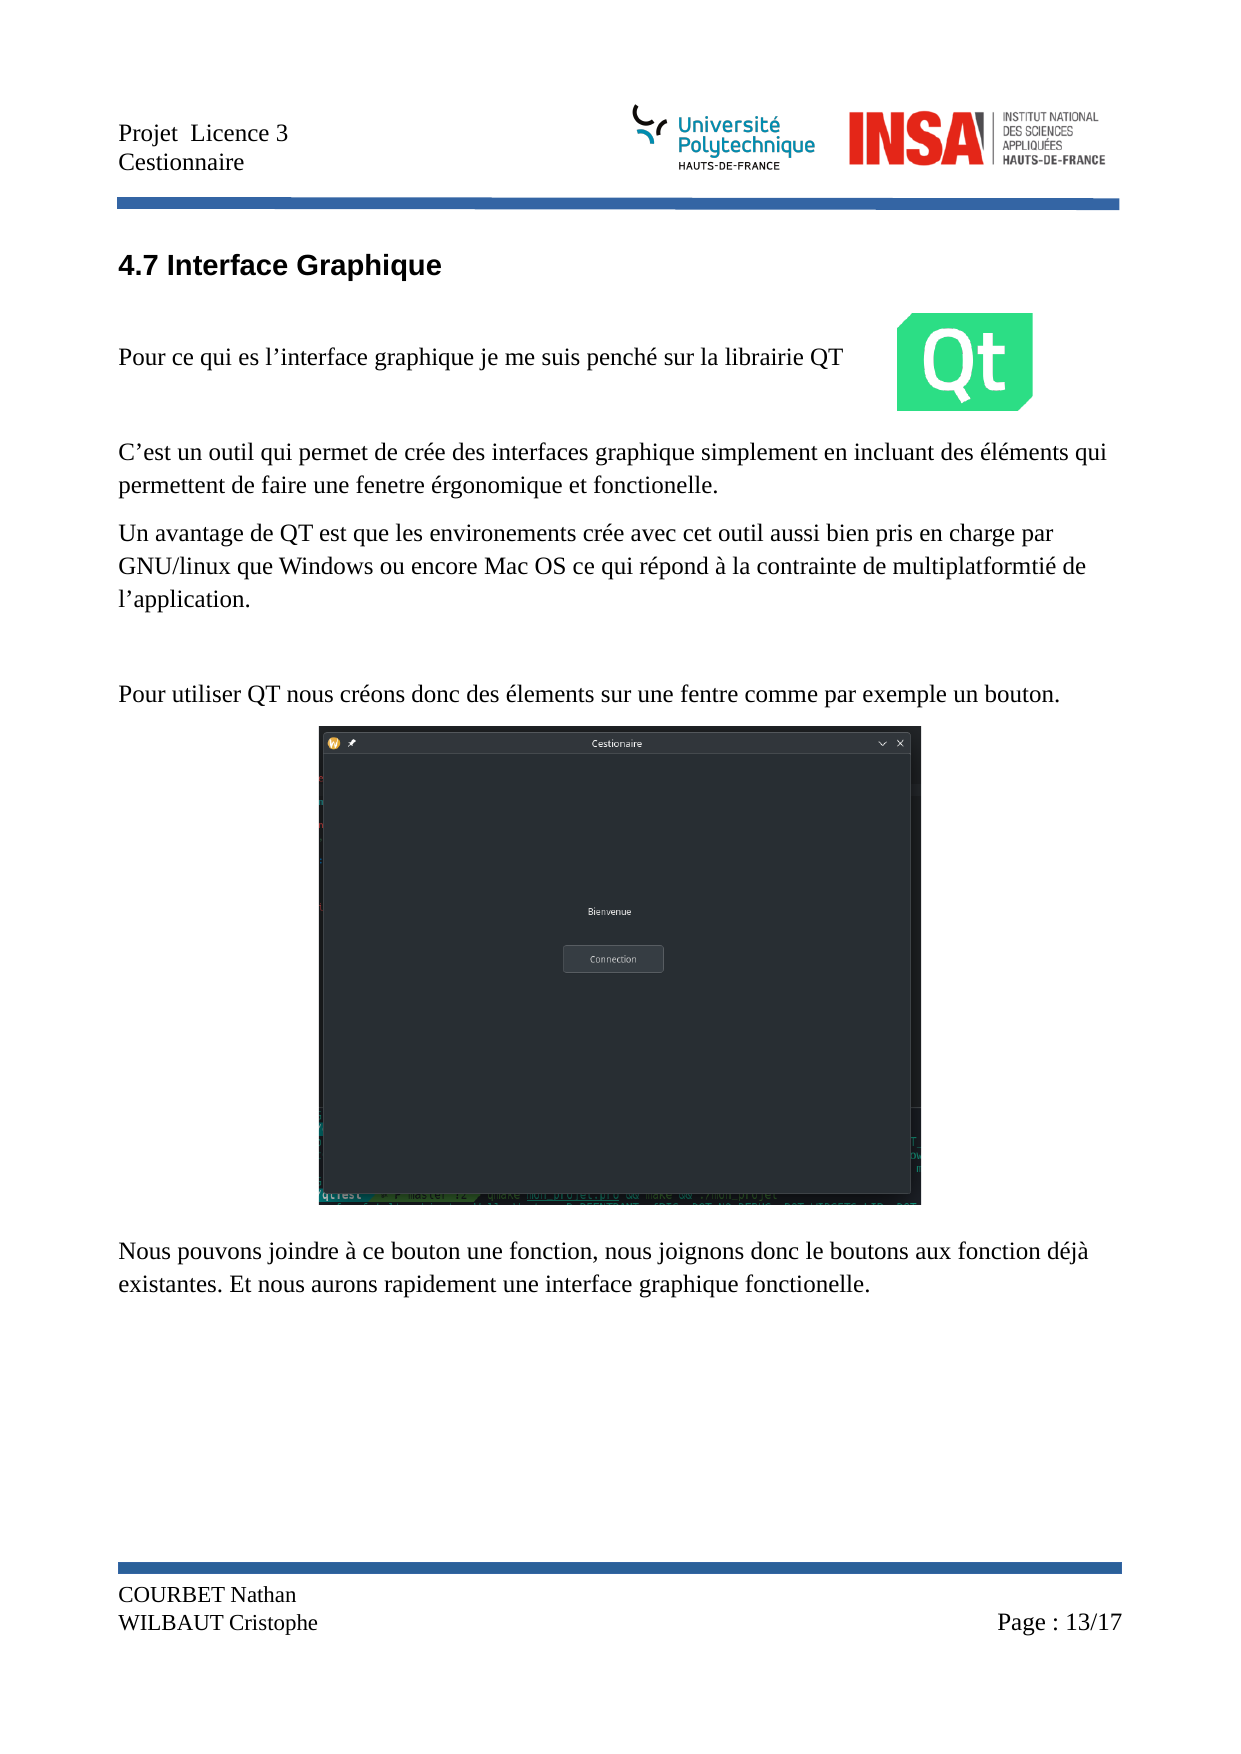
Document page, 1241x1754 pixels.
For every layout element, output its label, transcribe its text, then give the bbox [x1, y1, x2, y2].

picture [318, 726, 922, 1205]
subtitle 4.7 Interface Graphique [118, 248, 1122, 282]
text Pour utiliser QT nous créons donc des élements sur une fentre comme par exemple un bouton. [118, 679, 1122, 708]
text Pour ce qui es l’interface graphique je me suis penché sur la librairie QT [118, 342, 897, 371]
text Nous pouvons joindre à ce bouton une fonction, nous joignons donc le boutons aux fonction déjà existantes. Et nous aurons rapidement une interface graphique fonctionelle. [118, 1236, 1122, 1298]
picture [622, 94, 825, 181]
text [1033, 342, 1122, 371]
picture [897, 313, 1033, 411]
text C’est un outil qui permet de crée des interfaces graphique simplement en incluant des éléments qui permettent de faire une fenetre érgonomique et fonctionelle. [118, 437, 1122, 499]
picture [832, 96, 1113, 180]
text Un avantage de QT est que les environements crée avec cet outil aussi bien pris en charge par GNU/linux que Windows ou encore Mac OS ce qui répond à la contrainte de multiplatformtié de l’application. [118, 518, 1122, 613]
